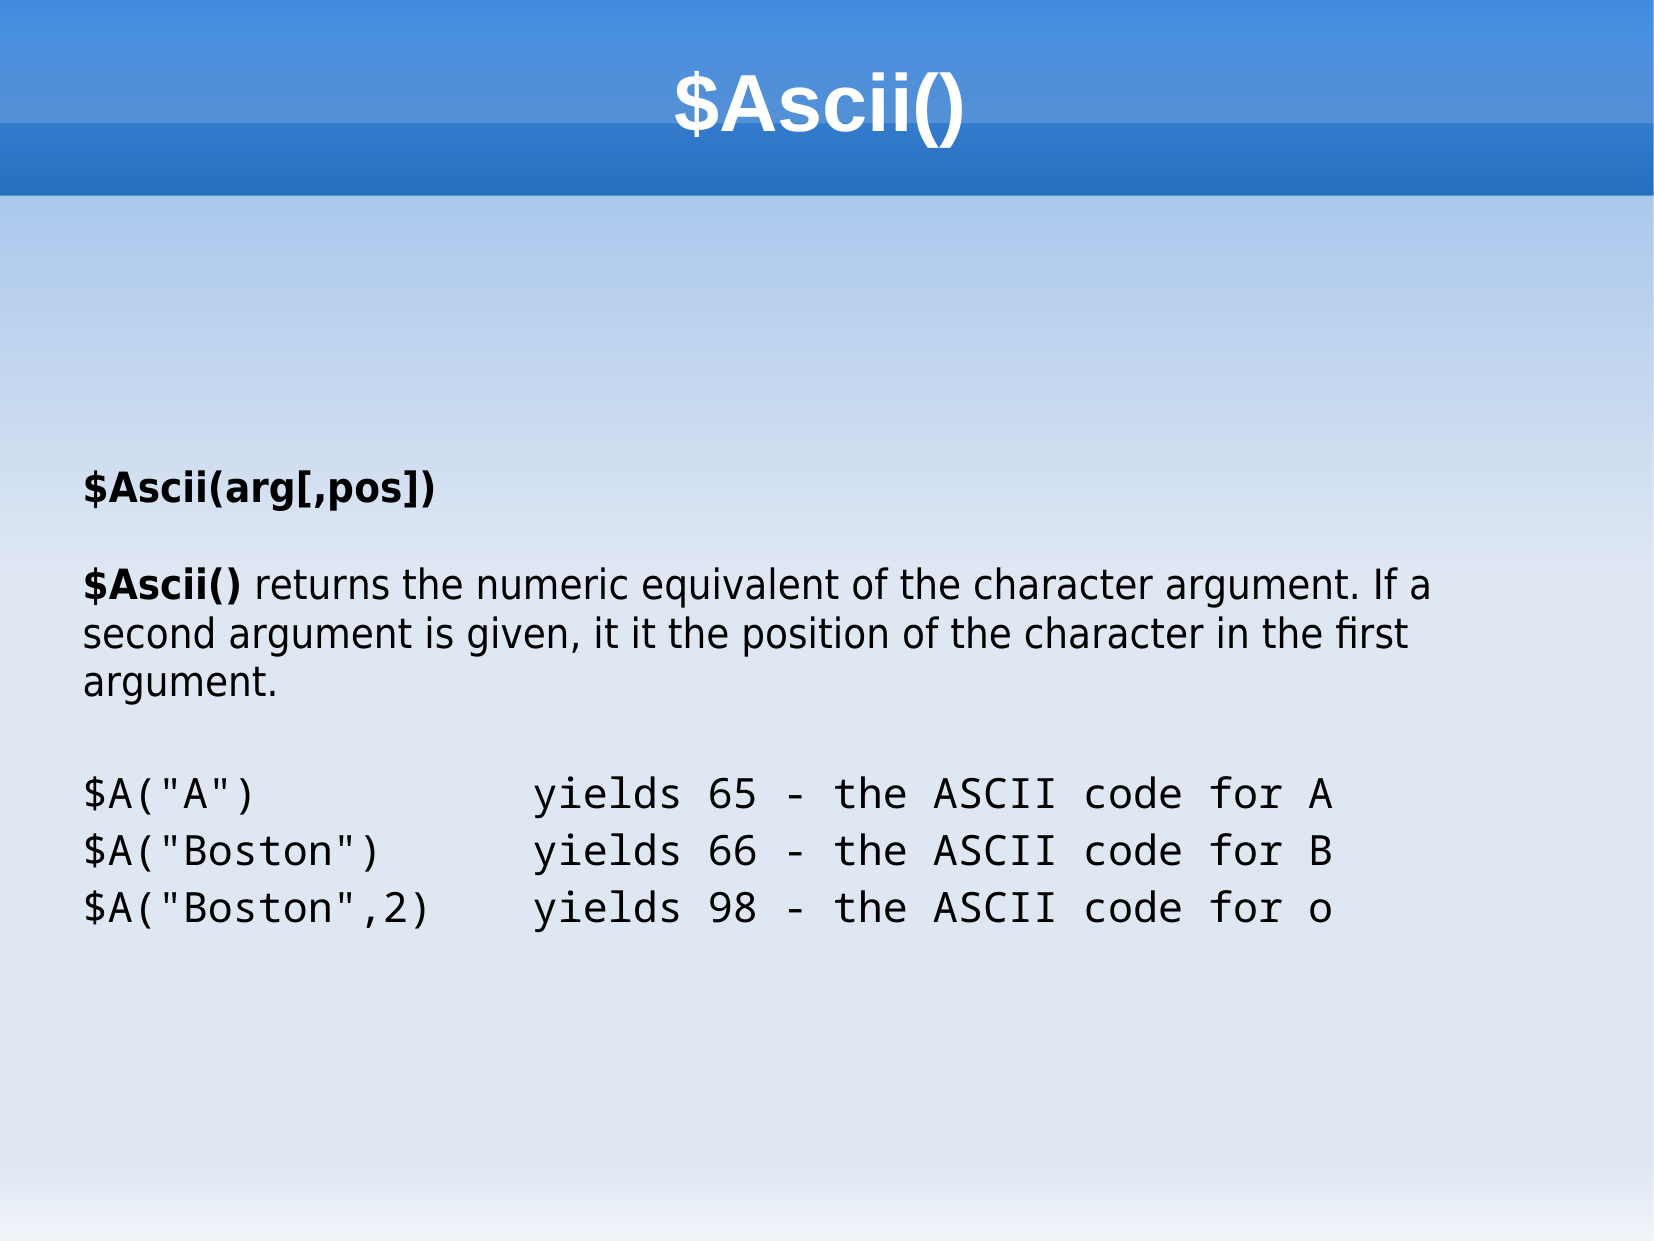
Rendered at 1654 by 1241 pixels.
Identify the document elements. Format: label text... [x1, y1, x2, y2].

picture [0, 0, 1654, 1241]
title $Ascii() [76, 0, 1565, 208]
subtitle $Ascii(arg[,pos]) $Ascii() returns the numeric equivalent of the character argument. If a second argument is given, it it the position of the character in the first argument. $A("A") yields 65 - the ASCII code for A $A("Boston") yields 66 - the ASCII code for B $A("Boston",2) yields 98 - the ASCII code for o [82, 290, 1571, 1109]
